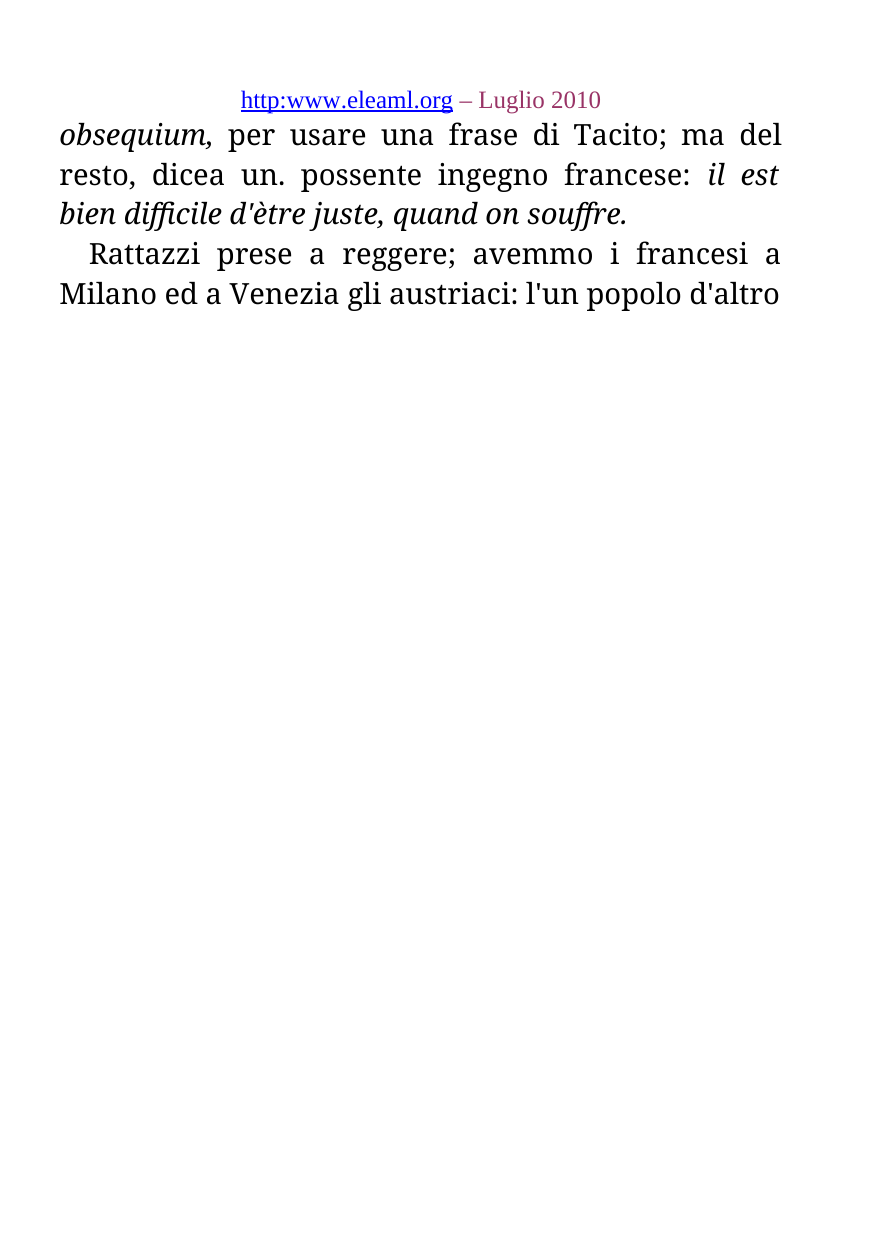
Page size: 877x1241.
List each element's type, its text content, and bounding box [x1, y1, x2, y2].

text obsequium, per usare una frase di Tacito; ma del resto, dicea un. possente ingegno francese: il est bien difficile d'ètre juste, quand on souffre. [59, 114, 782, 233]
text Rattazzi prese a reggere; avemmo i francesi a Milano ed a Venezia gli austriaci: l'un popolo d'altro [59, 233, 782, 313]
